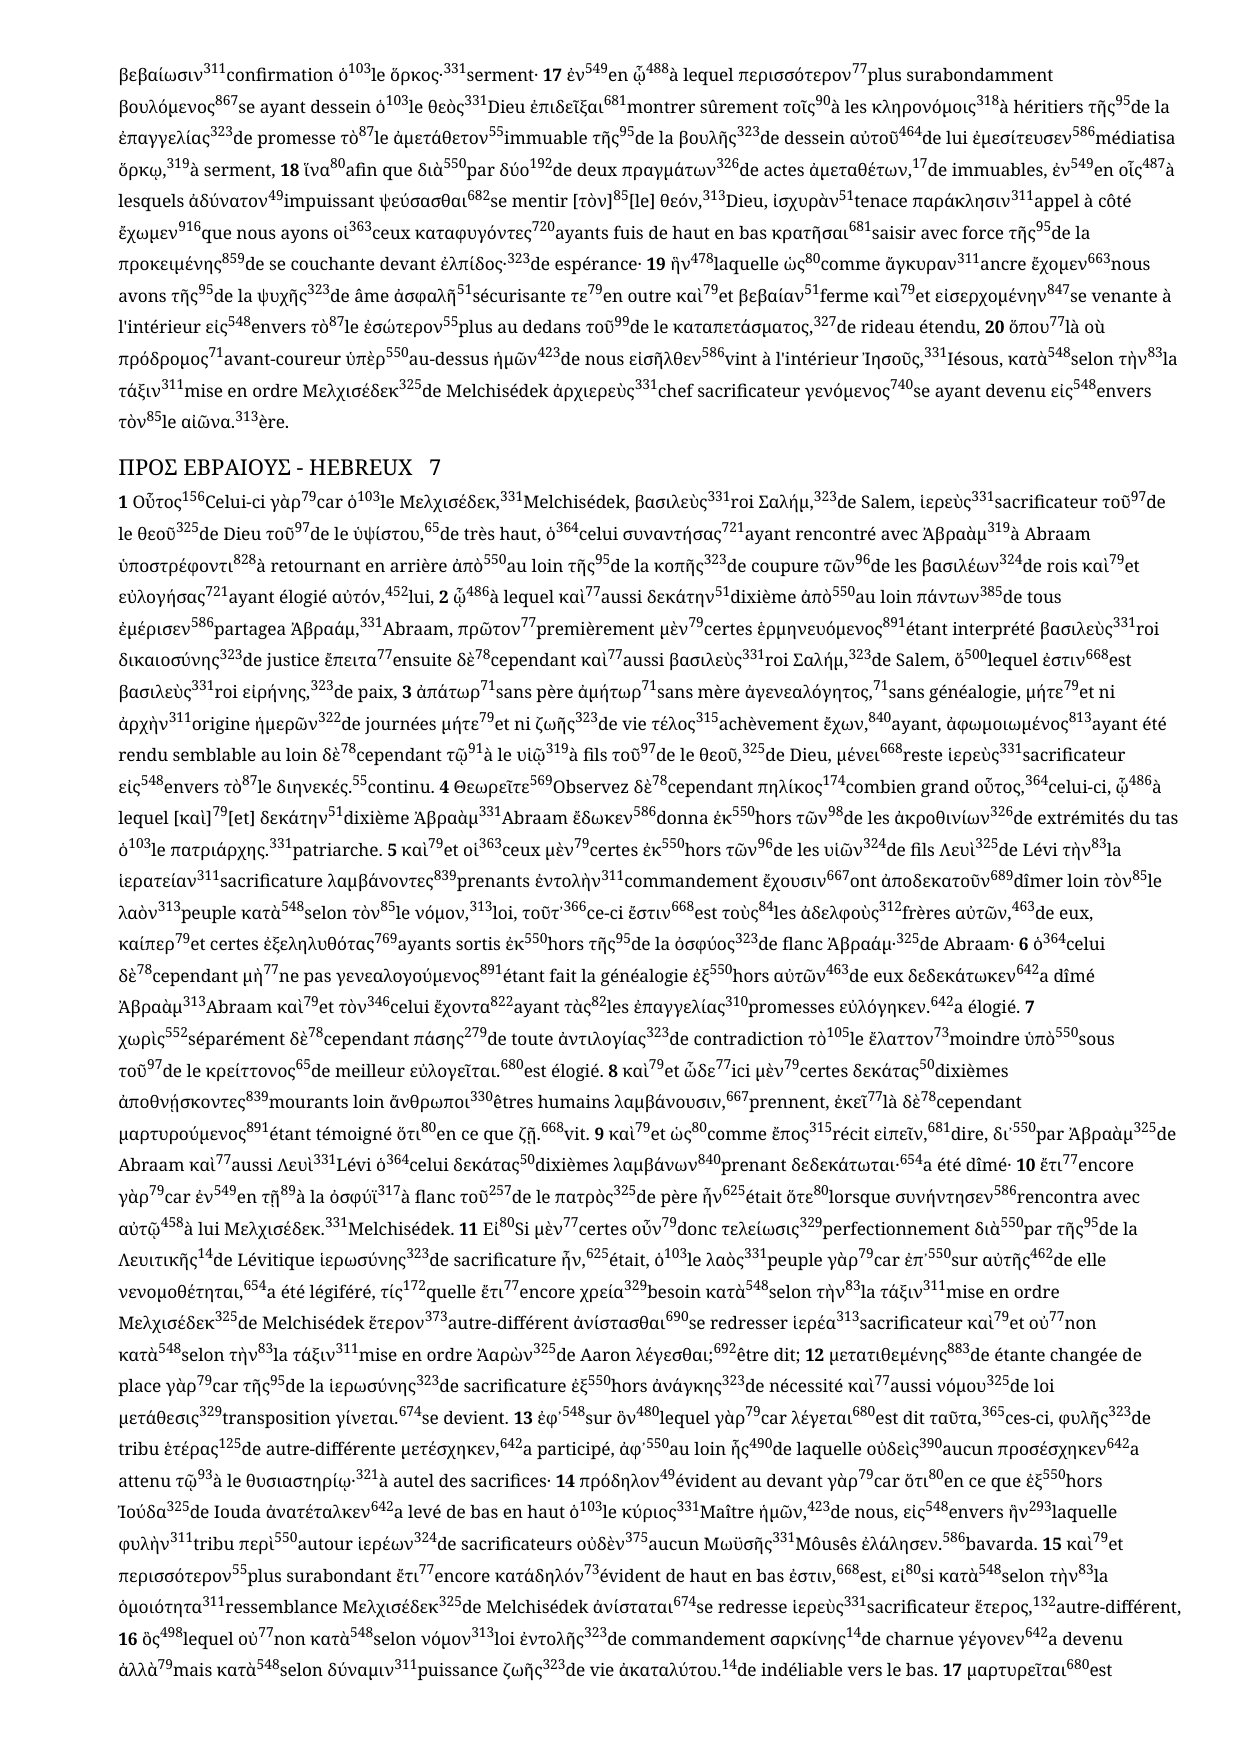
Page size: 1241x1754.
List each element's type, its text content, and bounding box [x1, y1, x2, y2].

text 1 Οὗτος156Celui-ci γὰρ79car ὁ103le Μελχισέδεκ,331Melchisédek, βασιλεὺς331roi Σαλήμ,323de Salem, ἱερεὺς331sacrificateur τοῦ97de le θεοῦ325de Dieu τοῦ97de le ὑψίστου,65de très haut, ὁ364celui συναντήσας721ayant rencontré avec Ἀβραὰμ319à Abraam ὑποστρέφοντι828à retournant en arrière ἀπὸ550au loin τῆς95de la κοπῆς323de coupure τῶν96de les βασιλέων324de rois καὶ79et εὐλογήσας721ayant élogié αὐτόν,452lui, 2 ᾧ486à lequel καὶ77aussi δεκάτην51dixième ἀπὸ550au loin πάντων385de tous ἐμέρισεν586partagea Ἀβραάμ,331Abraam, πρῶτον77premièrement μὲν79certes ἑρμηνευόμενος891étant interprété βασιλεὺς331roi δικαιοσύνης323de justice ἔπειτα77ensuite δὲ78cependant καὶ77aussi βασιλεὺς331roi Σαλήμ,323de Salem, ὅ500lequel ἐστιν668est βασιλεὺς331roi εἰρήνης,323de paix, 3 ἀπάτωρ71sans père ἀμήτωρ71sans mère ἀγενεαλόγητος,71sans généalogie, μήτε79et ni ἀρχὴν311origine ἡμερῶν322de journées μήτε79et ni ζωῆς323de vie τέλος315achèvement ἔχων,840ayant, ἀφωμοιωμένος813ayant été rendu semblable au loin δὲ78cependant τῷ91à le υἱῷ319à fils τοῦ97de le θεοῦ,325de Dieu, μένει668reste ἱερεὺς331sacrificateur εἰς548envers τὸ87le διηνεκές.55continu. 4 Θεωρεῖτε569Observez δὲ78cependant πηλίκος174combien grand οὗτος,364celui-ci, ᾧ486à lequel [καὶ]79[et] δεκάτην51dixième Ἀβραὰμ331Abraam ἔδωκεν586donna ἐκ550hors τῶν98de les ἀκροθινίων326de extrémités du tas ὁ103le πατριάρχης.331patriarche. 5 καὶ79et οἱ363ceux μὲν79certes ἐκ550hors τῶν96de les υἱῶν324de fils Λευὶ325de Lévi τὴν83la ἱερατείαν311sacrificature λαμβάνοντες839prenants ἐντολὴν311commandement ἔχουσιν667ont ἀποδεκατοῦν689dîmer loin τὸν85le λαὸν313peuple κατὰ548selon τὸν85le νόμον,313loi, τοῦτ᾽366ce-ci ἔστιν668est τοὺς84les ἀδελφοὺς312frères αὐτῶν,463de eux, καίπερ79et certes ἐξεληλυθότας769ayants sortis ἐκ550hors τῆς95de la ὀσφύος323de flanc Ἀβραάμ·325de Abraam· 6 ὁ364celui δὲ78cependant μὴ77ne pas γενεαλογούμενος891étant fait la généalogie ἐξ550hors αὐτῶν463de eux δεδεκάτωκεν642a dîmé Ἀβραὰμ313Abraam καὶ79et τὸν346celui ἔχοντα822ayant τὰς82les ἐπαγγελίας310promesses εὐλόγηκεν.642a élogié. 7 χωρὶς552séparément δὲ78cependant πάσης279de toute ἀντιλογίας323de contradiction τὸ105le ἔλαττον73moindre ὑπὸ550sous τοῦ97de le κρείττονος65de meilleur εὐλογεῖται.680est élogié. 8 καὶ79et ὧδε77ici μὲν79certes δεκάτας50dixièmes ἀποθνῄσκοντες839mourants loin ἄνθρωποι330êtres humains λαμβάνουσιν,667prennent, ἐκεῖ77là δὲ78cependant μαρτυρούμενος891étant témoigné ὅτι80en ce que ζῇ.668vit. 9 καὶ79et ὡς80comme ἔπος315récit εἰπεῖν,681dire, δι᾽550par Ἀβραὰμ325de Abraam καὶ77aussi Λευὶ331Lévi ὁ364celui δεκάτας50dixièmes λαμβάνων840prenant δεδεκάτωται·654a été dîmé· 10 ἔτι77encore γὰρ79car ἐν549en τῇ89à la ὀσφύϊ317à flanc τοῦ257de le πατρὸς325de père ἦν625était ὅτε80lorsque συνήντησεν586rencontra avec αὐτῷ458à lui Μελχισέδεκ.331Melchisédek. 11 Εἰ80Si μὲν77certes οὖν79donc τελείωσις329perfectionnement διὰ550par τῆς95de la Λευιτικῆς14de Lévitique ἱερωσύνης323de sacrificature ἦν,625était, ὁ103le λαὸς331peuple γὰρ79car ἐπ᾽550sur αὐτῆς462de elle νενομοθέτηται,654a été légiféré, τίς172quelle ἔτι77encore χρεία329besoin κατὰ548selon τὴν83la τάξιν311mise en ordre Μελχισέδεκ325de Melchisédek ἕτερον373autre-différent ἀνίστασθαι690se redresser ἱερέα313sacrificateur καὶ79et οὐ77non κατὰ548selon τὴν83la τάξιν311mise en ordre Ἀαρὼν325de Aaron λέγεσθαι;692être dit; 12 μετατιθεμένης883de étante changée de place γὰρ79car τῆς95de la ἱερωσύνης323de sacrificature ἐξ550hors ἀνάγκης323de nécessité καὶ77aussi νόμου325de loi μετάθεσις329transposition γίνεται.674se devient. 13 ἐφ᾽548sur ὃν480lequel γὰρ79car λέγεται680est dit ταῦτα,365ces-ci, φυλῆς323de tribu ἑτέρας125de autre-différente μετέσχηκεν,642a participé, ἀφ᾽550au loin ἧς490de laquelle οὐδεὶς390aucun προσέσχηκεν642a attenu τῷ93à le θυσιαστηρίῳ·321à autel des sacrifices· 14 πρόδηλον49évident au devant γὰρ79car ὅτι80en ce que ἐξ550hors Ἰούδα325de Iouda ἀνατέταλκεν642a levé de bas en haut ὁ103le κύριος331Maître ἡμῶν,423de nous, εἰς548envers ἣν293laquelle φυλὴν311tribu περὶ550autour ἱερέων324de sacrificateurs οὐδὲν375aucun Μωϋσῆς331Môusês ἐλάλησεν.586bavarda. 15 καὶ79et περισσότερον55plus surabondant ἔτι77encore κατάδηλόν73évident de haut en bas ἐστιν,668est, εἰ80si κατὰ548selon τὴν83la ὁμοιότητα311ressemblance Μελχισέδεκ325de Melchisédek ἀνίσταται674se redresse ἱερεὺς331sacrificateur ἕτερος,132autre-différent, 16 ὃς498lequel οὐ77non κατὰ548selon νόμον313loi ἐντολῆς323de commandement σαρκίνης14de charnue γέγονεν642a devenu ἀλλὰ79mais κατὰ548selon δύναμιν311puissance ζωῆς323de vie ἀκαταλύτου.14de indéliable vers le bas. 17 μαρτυρεῖται680est témoigné γὰρ79car ὅτι80en ce que σὺ448toi ἱερεὺς331sacrificateur εἰς548envers τὸν85le αἰῶνα313ère κατὰ548selon τὴν83la τάξιν311mise en ordre Μελχισέδεκ.325de Melchisédek. 18 ἀθέτησις329abolition μὲν79certes γὰρ79car γίνεται674se devient προαγούσης832de menante devant ἐντολῆς323de commandement διὰ548par le fait de τὸ87le αὐτῆς462de elle ἀσθενὲς55infirme καὶ79et ἀνωφελές55improfitable –935– 19 οὐδὲν375aucun γὰρ79car ἐτελείωσεν586perfectionna ὁ103le νόμος331loi –935– ἐπεισαγωγὴ329introduction δὲ78cependant κρείττονος14de meilleure ἐλπίδος323de espérance δι᾽550par ἧς490de laquelle ἐγγίζομεν663nous approchons τῷ91à le θεῷ.319à Dieu. 20 Καὶ79Et καθ᾽548selon ὅσον482autant lequel οὐ77non χωρὶς552séparément ὁρκωμοσίας·323de assermentation· οἱ363ceux μὲν79certes γὰρ79car χωρὶς552séparément ὁρκωμοσίας323de assermentation εἰσὶν667sont ἱερεῖς330sacrificateurs γεγονότες,782ayants devenus, 21 ὁ364celui δὲ78cependant μετὰ550avec ὁρκωμοσίας323de assermentation διὰ550par τοῦ358de celui λέγοντος834de disant πρὸς548vers αὐτόν·452lui· ὤμοσεν586jura κύριος331Maître καὶ79et οὐ77non μεταμεληθήσεται·619sera repenti· σὺ448toi ἱερεὺς331sacrificateur εἰς548envers τὸν85le αἰῶνα.313ère. 22 κατὰ548selon τοσοῦτο348aussi grand [καὶ]77[aussi] κρείττονος14de meilleure διαθήκης323de disposition γέγονεν642a devenu ἔγγυος71garant Ἰησοῦς.331Iésous. 23 Καὶ79Et οἱ363ceux μὲν79certes πλείονές70plus nombreusement εἰσιν667sont γεγονότες782ayants devenus ἱερεῖς330sacrificateurs διὰ548par le fait de τὸ348ce θανάτῳ319à trépas κωλύεσθαι692être empêché παραμένειν·689rester à côté· 24 ὁ364celui δὲ78cependant διὰ548par le fait de τὸ348ce μένειν689rester αὐτὸν452lui εἰς548envers τὸν85le αἰῶνα313ère ἀπαράβατον51inchangeable ἔχει668a τὴν83la ἱερωσύνην·311sacrificature· 25 ὅθεν80d'où καὶ77aussi σῴζειν689sauver εἰς548envers τὸ87le παντελὲς55totalement achevé δύναται674se peut τοὺς345ceux προσερχομένους848se venants vers δι᾽550par αὐτοῦ464de lui τῷ91à le θεῷ,319à Dieu, πάντοτε77en tout moment ζῶν840vivant εἰς548envers τὸ348ce ἐντυγχάνειν689intercéder ὑπὲρ550au-dessus αὐτῶν.463de eux. 26 Τοιοῦτος364Tel γὰρ79car ἡμῖν419à nous καὶ77aussi ἔπρεπεν625était remarquable ἀρχιερεύς,331chef sacrificateur, ὅσιος71sacré ἄκακος71sans malice ἀμίαντος,71sans souillure, κεχωρισμένος813ayant été séparé ἀπὸ550au loin τῶν96de les ἁμαρτωλῶν64de fauteurs καὶ79et ὑψηλότερος47plus haut τῶν96de les οὐρανῶν324de cieux γενόμενος,740se ayant devenu, 27 ὃς498lequel οὐκ77non ἔχει668a καθ᾽548selon ἡμέραν311journée ἀνάγκην,311nécessité, ὥσπερ80comme certes οἱ102les ἀρχιερεῖς,330chefs sacrificateurs, πρότερον77auparavant ὑπὲρ550au-dessus τῶν254de les ἰδίων124de en propres ἁμαρτιῶν322de fautes θυσίας310sacrifices ἀναφέρειν689porter de bas en haut ἔπειτα77ensuite τῶν355de celles τοῦ97de le λαοῦ·325de peuple· τοῦτο348ce-ci γὰρ79car ἐποίησεν586fit ἐφάπαξ77sur une fois ἑαυτὸν528lui-même ἀνενέγκας.721ayant porté de bas en haut. 28 ὁ103le νόμος331loi γὰρ79car ἀνθρώπους312êtres humains καθίστησιν668constitue ἀρχιερεῖς312chefs sacrificateurs ἔχοντας821ayants ἀσθένειαν,311infirmité, ὁ103le λόγος331discours δὲ78cependant τῆς95de la ὁρκωμοσίας323de assermentation τῆς490de celle μετὰ548après τὸν85le νόμον313loi υἱὸν313fils εἰς548envers τὸν85le αἰῶνα313ère τετελειωμένον.796ayant été perfectionné. [118, 487, 1181, 1682]
text ΠΡΟΣ ΕΒΡΑΙΟΥΣ - HEBREUX 7 [118, 452, 1181, 482]
text 1 Διὸ79C'est pourquoi ἀφέντες720ayants abandonnés τὸν85le τῆς95de la ἀρχῆς323de origine τοῦ97de le Χριστοῦ325de Christ λόγον313discours ἐπὶ548sur τὴν83la τελειότητα311perfection φερώμεθα,928que nous soyons porté, μὴ77ne pas πάλιν77de nouveau θεμέλιον313fondement καταβαλλόμενοι866se jetants de haut en bas μετανοίας323de transintelligence ἀπὸ550au loin νεκρῶν17de morts ἔργων326de travaux καὶ79et πίστεως323de croyance ἐπὶ548sur θεόν,313Dieu, 2 βαπτισμῶν324de baptisations διδαχὴν,311enseignement, ἐπιθέσεώς323de surposition τε79en outre χειρῶν,322de mains, ἀναστάσεώς323de redressement τε79en outre νεκρῶν64de morts καὶ79et κρίματος327de objet de jugement αἰωνίου.18de éternel. 3 καὶ79et τοῦτο348ce-ci ποιήσομεν,601nous ferons, ἐάνπερ80si le cas échéant certes ἐπιτρέπῃ921que permette ὁ103le θεός.331Dieu. 4 Ἀδύνατον49Impuissant γὰρ79car τοὺς345ceux ἅπαξ77une fois φωτισθέντας,743ayants étés illuminés, γευσαμένους725se ayants goûtés τε79en outre τῆς95de la δωρεᾶς323de gratification τῆς95de la ἐπουρανίου14de sur ciel καὶ79et μετόχους52participants γενηθέντας743ayants étés devenus πνεύματος327de souffle ἁγίου18de saint 5 καὶ79et καλὸν55beau γευσαμένους725se ayants goûtés θεοῦ325de Dieu ῥῆμα315oral δυνάμεις310puissances τε79en outre μέλλοντος834de imminant αἰῶνος325de ère 6 καὶ79et παραπεσόντας,706ayants tombés à côté, πάλιν77de nouveau ἀνακαινίζειν689renouveler de bas en haut εἰς548envers μετάνοιαν,311transintelligence, ἀνασταυροῦντας821crucifiants de bas en haut ἑαυτοῖς532à eux-mêmes τὸν85le υἱὸν313fils τοῦ97de le θεοῦ325de Dieu καὶ79et παραδειγματίζοντας.821faisants un exemple de côté. 7 γῆ329terre γὰρ79car ἡ362celle πιοῦσα719ayante bue τὸν85le ἐπ᾽550sur αὐτῆς462de elle ἐρχόμενον849se venant πολλάκις77souvent ὑετὸν313pluie καὶ79et τίκτουσα838enfantante βοτάνην311pâture εὔθετον2bien placée ἐκείνοις351à ceux-là δι᾽548par le fait de οὓς479lesquels καὶ77aussi γεωργεῖται,680est cultivé, μεταλαμβάνει668prend avec au-delà εὐλογίας323de éloge ἀπὸ550au loin τοῦ97de le θεοῦ·325de Dieu· 8 ἐκφέρουσα838exportante δὲ78cependant ἀκάνθας310épines καὶ79et τριβόλους,312tribules, ἀδόκιμος45non approuvée καὶ79et κατάρας323de imprécation de haut en bas ἐγγύς,77proche, ἧς490de laquelle τὸ105le τέλος333achèvement εἰς548envers καῦσιν.311brûlage. 9 Πεπείσμεθα649Nous avons été persuadés δὲ78cependant περὶ550autour ὑμῶν,441de vous, ἀγαπητοί,75aimés, τὰ86les κρείσσονα54meilleurs καὶ79et ἐχόμενα850se ayants σωτηρίας,323de sauvetage, εἰ80si καὶ77aussi οὕτως77ainsi λαλοῦμεν.663nous bavardons. 10 οὐ77non γὰρ79car ἄδικος47injuste ὁ103le θεὸς331Dieu ἐπιλαθέσθαι682se omettre en plus τοῦ99de le ἔργου327de travail ὑμῶν441de vous καὶ79et τῆς95de la ἀγάπης323de amour ἧς490de laquelle ἐνεδείξασθε589vous vous montrâtes dedans εἰς548envers τὸ87le ὄνομα315nom αὐτοῦ,464de lui, διακονήσαντες720ayants servis τοῖς90à les ἁγίοις58à saints καὶ79et διακονοῦντες.839servants. 11 ἐπιθυμοῦμεν663nous désirons en fureur δὲ78cependant ἕκαστον373chacun ὑμῶν441de vous τὴν83la αὐτὴν344même ἐνδείκνυσθαι690se montrer dedans σπουδὴν311hâte πρὸς548vers τὴν83la πληροφορίαν311colportée plénitude τῆς95de la ἐλπίδος323de espérance ἄχρι552jusqu'à l'extrémité τέλους,327de achèvement, 12 ἵνα80afin que μὴ77ne pas νωθροὶ46lents γένησθε,902que vous vous deveniez, μιμηταὶ330mimes δὲ78cependant τῶν357de ceux διὰ550par πίστεως323de croyance καὶ79et μακροθυμίας323de distance de fureur κληρονομούντων833de héritants τὰς82les ἐπαγγελίας.310promesses. 13 Τῷ91à Le γὰρ79car Ἀβραὰμ319à Abraam ἐπαγγειλάμενος740se ayant promis ὁ103le θεός,331Dieu, ἐπεὶ80puisque κατ᾽550contre οὐδενὸς384de aucun εἶχεν625avait μείζονος65de plus grand ὀμόσαι,681jurer, ὤμοσεν586jura καθ᾽550contre ἑαυτοῦ537de lui-même 14 λέγων·840disant· εἰ80si μὴν340certainement εὐλογῶν840élogiant εὐλογήσω602j'élogierai σε437toi καὶ79et πληθύνων840multipliant πληθυνῶ602je multiplierai σε·437toi· 15 καὶ79et οὕτως77ainsi μακροθυμήσας721ayant éloigné fureur ἐπέτυχεν586obtint le dessus τῆς95de la ἐπαγγελίας.323de promesse. 16 ἄνθρωποι330êtres humains γὰρ79car κατὰ550contre τοῦ97de le μείζονος65de plus grand ὀμνύουσιν,667jurent, καὶ79et πάσης279de toute αὐτοῖς457à eux ἀντιλογίας323de contradiction πέρας333limite εἰς548envers βεβαίωσιν311confirmation ὁ103le ὅρκος·331serment· 17 ἐν549en ᾧ488à lequel περισσότερον77plus surabondamment βουλόμενος867se ayant dessein ὁ103le θεὸς331Dieu ἐπιδεῖξαι681montrer sûrement τοῖς90à les κληρονόμοις318à héritiers τῆς95de la ἐπαγγελίας323de promesse τὸ87le ἀμετάθετον55immuable τῆς95de la βουλῆς323de dessein αὐτοῦ464de lui ἐμεσίτευσεν586médiatisa ὅρκῳ,319à serment, 18 ἵνα80afin que διὰ550par δύο192de deux πραγμάτων326de actes ἀμεταθέτων,17de immuables, ἐν549en οἷς487à lesquels ἀδύνατον49impuissant ψεύσασθαι682se mentir [τὸν]85[le] θεόν,313Dieu, ἰσχυρὰν51tenace παράκλησιν311appel à côté ἔχωμεν916que nous ayons οἱ363ceux καταφυγόντες720ayants fuis de haut en bas κρατῆσαι681saisir avec force τῆς95de la προκειμένης859de se couchante devant ἐλπίδος·323de espérance· 19 ἣν478laquelle ὡς80comme ἄγκυραν311ancre ἔχομεν663nous avons τῆς95de la ψυχῆς323de âme ἀσφαλῆ51sécurisante τε79en outre καὶ79et βεβαίαν51ferme καὶ79et εἰσερχομένην847se venante à l'intérieur εἰς548envers τὸ87le ἐσώτερον55plus au dedans τοῦ99de le καταπετάσματος,327de rideau étendu, 20 ὅπου77là où πρόδρομος71avant-coureur ὑπὲρ550au-dessus ἡμῶν423de nous εἰσῆλθεν586vint à l'intérieur Ἰησοῦς,331Iésous, κατὰ548selon τὴν83la τάξιν311mise en ordre Μελχισέδεκ325de Melchisédek ἀρχιερεὺς331chef sacrificateur γενόμενος740se ayant devenu εἰς548envers τὸν85le αἰῶνα.313ère. [118, 59, 1181, 434]
